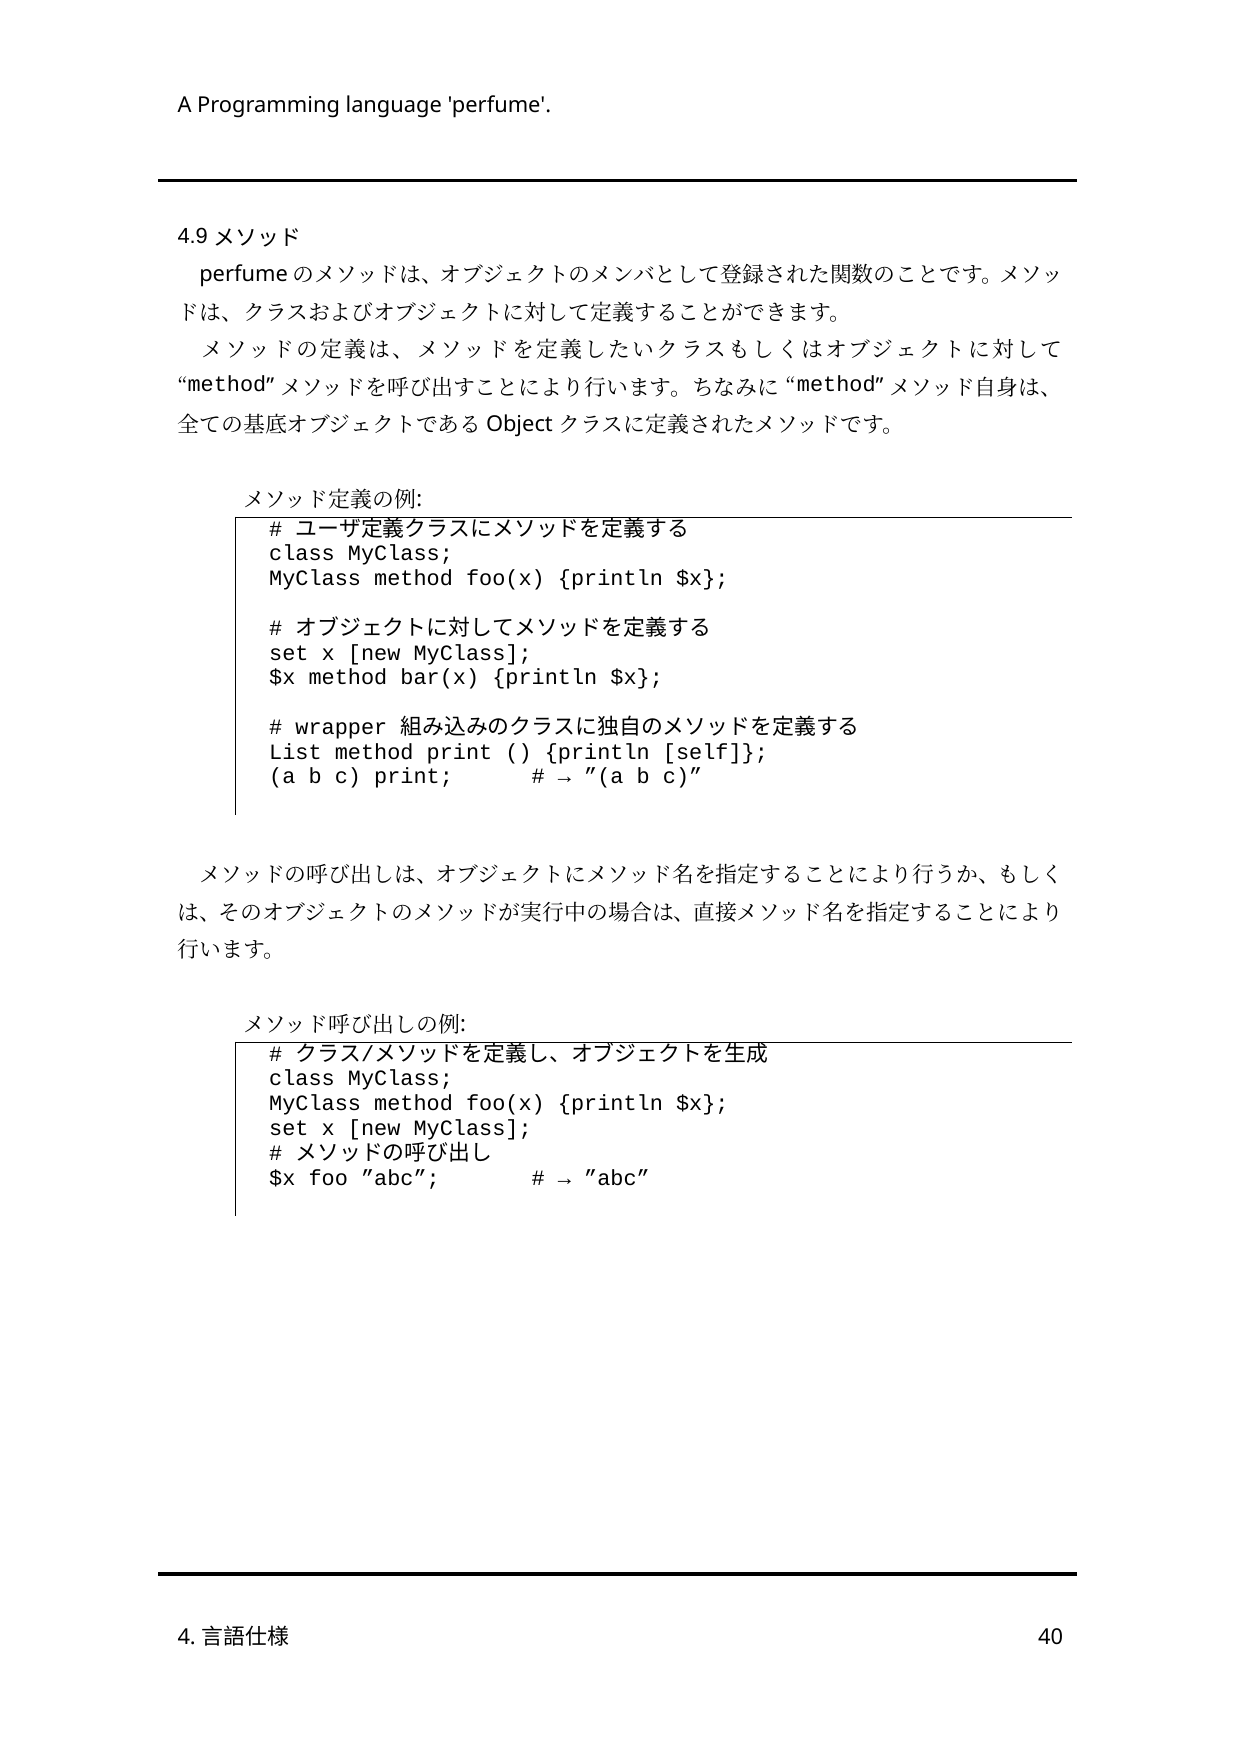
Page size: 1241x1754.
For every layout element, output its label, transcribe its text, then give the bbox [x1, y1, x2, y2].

text メソッドの定義は、メソッドを定義したいクラスもしくはオブジェクトに対して “method” メソッドを呼び出すことにより行います。ちなみに “method” メソッド自身は、全ての基底オブジェクトであるObject クラスに定義されたメソッドです。 [177, 329, 1063, 442]
table_header # クラス/メソッドを定義し、オブジェクトを生成 class MyClass; MyClass method foo(x) {println $x}; set x [new MyClass]; # メソッドの呼び出し $x foo ”abc”; # → ”abc” [236, 1043, 1072, 1216]
text メソッド呼び出しの例: [243, 1004, 1063, 1042]
subtitle 4.9 メソッド [177, 217, 1063, 254]
text perfumeのメソッドは、オブジェクトのメンバとして登録された関数のことです。メソッドは、クラスおよびオブジェクトに対して定義することができます。 [177, 254, 1063, 329]
text メソッドの呼び出しは、オブジェクトにメソッド名を指定することにより行うか、もしくは、そのオブジェクトのメソッドが実行中の場合は、直接メソッド名を指定することにより行います。 [177, 854, 1063, 967]
text メソッド定義の例: [243, 479, 1063, 517]
table_header # ユーザ定義クラスにメソッドを定義する class MyClass; MyClass method foo(x) {println $x}; # オブジェクトに対してメソッドを定義する set x [new MyClass]; $x method bar(x) {println $x}; # wrapper 組み込みのクラスに独自のメソッドを定義する List method print () {println [self]}; (a b c) print; # → ”(a b c)” [236, 518, 1072, 815]
